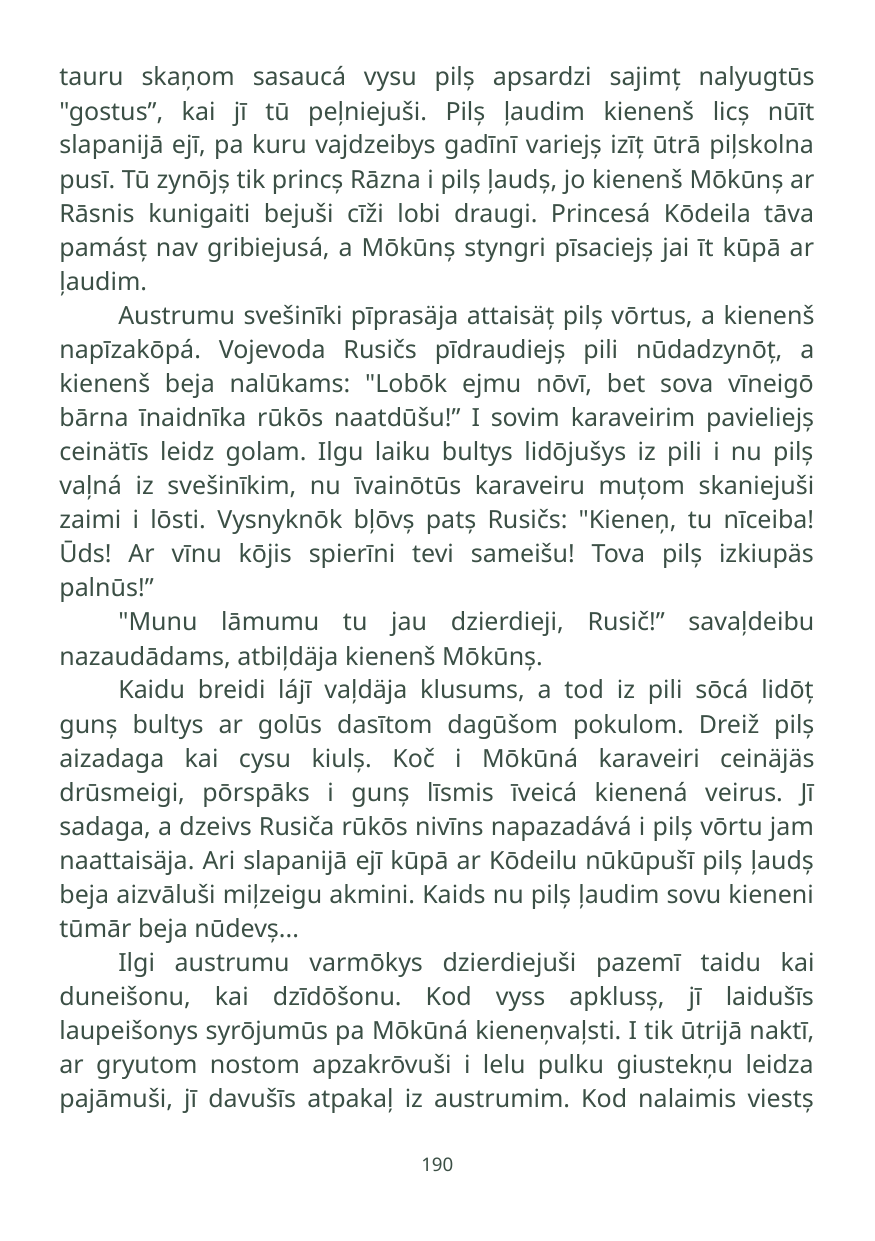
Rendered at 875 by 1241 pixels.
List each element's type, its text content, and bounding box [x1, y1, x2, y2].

text tauru skaņom sasaucá vysu pilș apsardzi sajimț nalyugtūs "gostus”, kai jī tū peļniejuši. Pilș ļaudim kienenš licș nūīt slapanijā ejī, pa kuru vajdzeibys gadīnī variejș izīț ūtrā piļskolna pusī. Tū zynōjș tik princș Rāzna i pilș ļaudș, jo kienenš Mōkūnș ar Rāsnis kunigaiti bejuši cīži lobi draugi. Princesá Kōdeila tāva pamásț nav gribiejusá, a Mōkūnș styngri pīsaciejș jai īt kūpā ar ļaudim. [59, 59, 815, 297]
text Ilgi austrumu varmōkys dzierdiejuši pazemī taidu kai duneišonu, kai dzīdōšonu. Kod vyss apklusș, jī laidušīs laupeišonys syrōjumūs pa Mōkūná kieneņvaļsti. I tik ūtrijā naktī, ar gryutom nostom apzakrōvuši i lelu pulku giustekņu leidza pajāmuši, jī davušīs atpakaļ iz austrumim. Kod nalaimis viestș [59, 945, 815, 1115]
text Austrumu svešinīki pīprasäja attaisäț pilș vōrtus, a kienenš napīzakōpá. Vojevoda Rusičs pīdraudiejș pili nūdadzynōț, a kienenš beja nalūkams: "Lobōk ejmu nōvī, bet sova vīneigō bārna īnaidnīka rūkōs naatdūšu!” I sovim karaveirim pavieliejș ceinätīs leidz golam. Ilgu laiku bultys lidōjušys iz pili i nu pilș vaļná iz svešinīkim, nu īvainōtūs karaveiru muțom skaniejuši zaimi i lōsti. Vysnyknōk bļōvș patș Rusičs: "Kieneņ, tu nīceiba! Ūds! Ar vīnu kōjis spierīni tevi sameišu! Tova pilș izkiupäs palnūs!” [59, 297, 815, 604]
text Kaidu breidi lájī vaļdäja klusums, a tod iz pili sōcá lidōț gunș bultys ar golūs dasītom dagūšom pokulom. Dreiž pilș aizadaga kai cysu kiulș. Koč i Mōkūná karaveiri ceinäjäs drūsmeigi, pōrspāks i gunș līsmis īveicá kienená veirus. Jī sadaga, a dzeivs Rusiča rūkōs nivīns napazadává i pilș vōrtu jam naattaisäja. Ari slapanijā ejī kūpā ar Kōdeilu nūkūpušī pilș ļaudș beja aizvāluši miļzeigu akmini. Kaids nu pilș ļaudim sovu kieneni tūmār beja nūdevș... [59, 672, 815, 945]
text "Munu lāmumu tu jau dzierdieji, Rusič!” savaļdeibu nazaudādams, atbiļdäja kienenš Mōkūnș. [59, 604, 815, 672]
